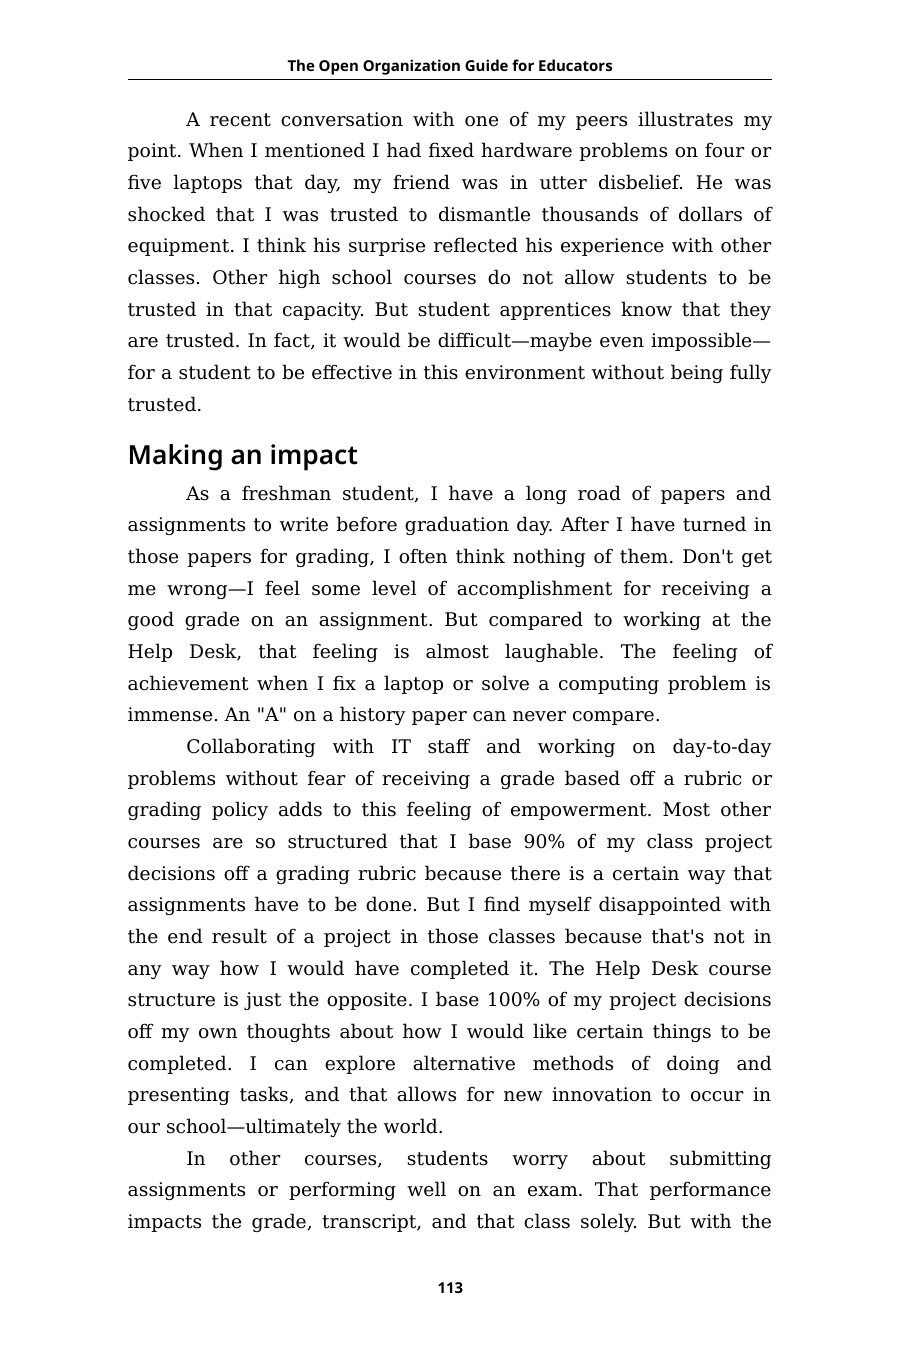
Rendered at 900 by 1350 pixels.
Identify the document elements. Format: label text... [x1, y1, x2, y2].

text In other courses, students worry about submitting assignments or performing well on an exam. That performance impacts the grade, transcript, and that class solely. But with the [127, 1148, 772, 1233]
text As a freshman student, I have a long road of papers and assignments to write before graduation day. After I have turned in those papers for grading, I often think nothing of them. Don't get me wrong—I feel some level of accomplishment for receiving a good grade on an assignment. But compared to working at the Help Desk, that feeling is almost laughable. The feeling of achievement when I fix a laptop or solve a computing problem is immense. An "A" on a history paper can never compare. [127, 483, 772, 726]
text A recent conversation with one of my peers illustrates my point. When I mentioned I had fixed hardware problems on four or five laptops that day, my friend was in utter disbelief. He was shocked that I was trusted to dismantle thousands of dollars of equipment. I think his surprise reflected his experience with other classes. Other high school courses do not allow students to be trusted in that capacity. But student apprentices know that they are trusted. In fact, it would be difficult—maybe even impossible—for a student to be effective in this environment without being fully trusted. [127, 109, 772, 416]
subtitle Making an impact [127, 440, 772, 470]
text Collaborating with IT staff and working on day-to-day problems without fear of receiving a grade based off a rubric or grading policy adds to this feeling of empowerment. Most other courses are so structured that I base 90% of my class project decisions off a grading rubric because there is a certain way that assignments have to be done. But I find myself disappointed with the end result of a project in those classes because that's not in any way how I would have completed it. The Help Desk course structure is just the opposite. I base 100% of my project decisions off my own thoughts about how I would like certain things to be completed. I can explore alternative methods of doing and presenting tasks, and that allows for new innovation to occur in our school—ultimately the world. [127, 736, 772, 1138]
